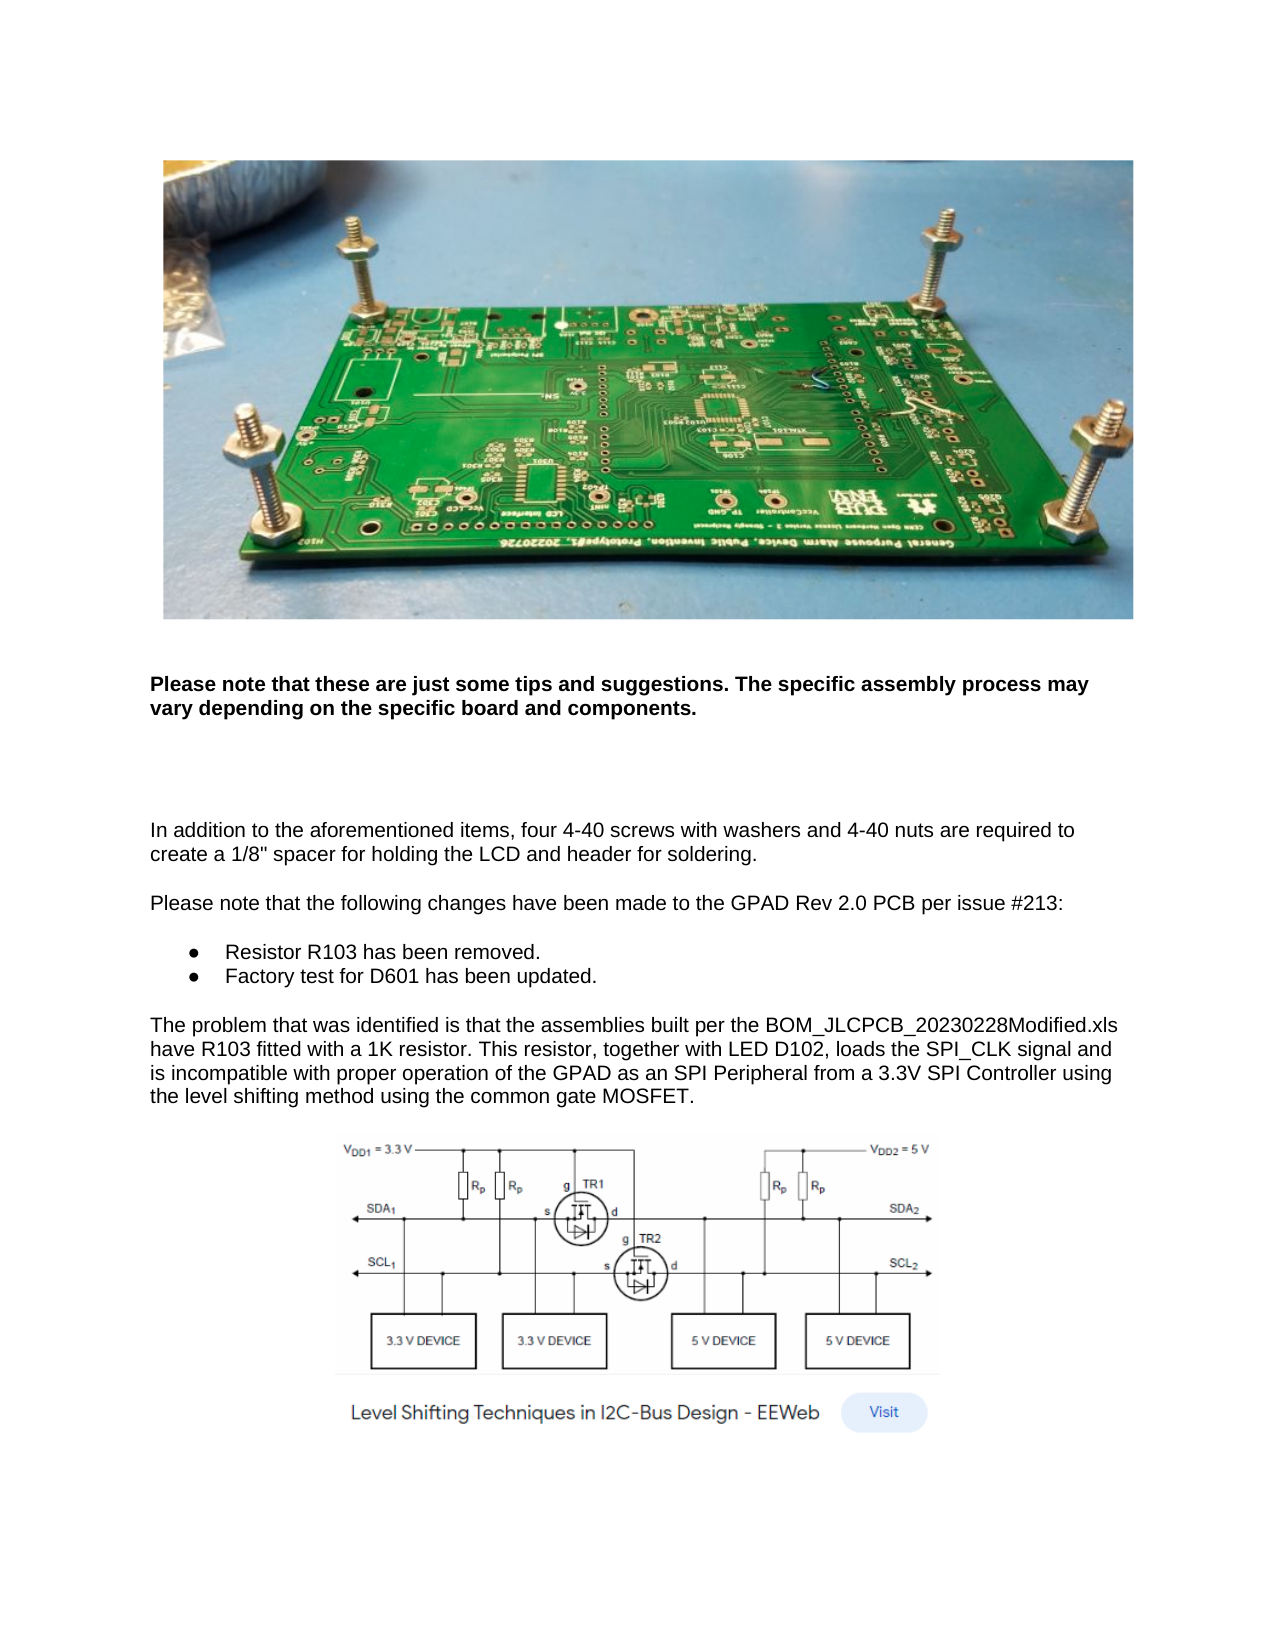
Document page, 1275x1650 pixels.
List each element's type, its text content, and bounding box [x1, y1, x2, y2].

text Please note that the following changes have been made to the GPAD Rev 2.0 PCB per issue #213: [150, 891, 1125, 914]
list Factory test for D601 has been updated. [187, 963, 1125, 987]
text In addition to the aforementioned items, four 4-40 screws with washers and 4-40 nuts are required to create a 1/8" spacer for holding the LCD and header for soldering. [150, 818, 1125, 866]
picture [162, 158, 1137, 623]
list Resistor R103 has been removed. [187, 939, 1125, 963]
text Please note that these are just some tips and suggestions. The specific assembly process may vary depending on the specific board and components. [150, 672, 1125, 720]
picture [334, 1133, 941, 1446]
text The problem that was identified is that the assemblies built per the BOM_JLCPCB_20230228Modified.xls have R103 fitted with a 1K resistor. This resistor, together with LED D102, loads the SPI_CLK signal and is incompatible with proper operation of the GPAD as an SPI Peripheral from a 3.3V SPI Controller using the level shifting method using the common gate MOSFET. [150, 1012, 1125, 1108]
